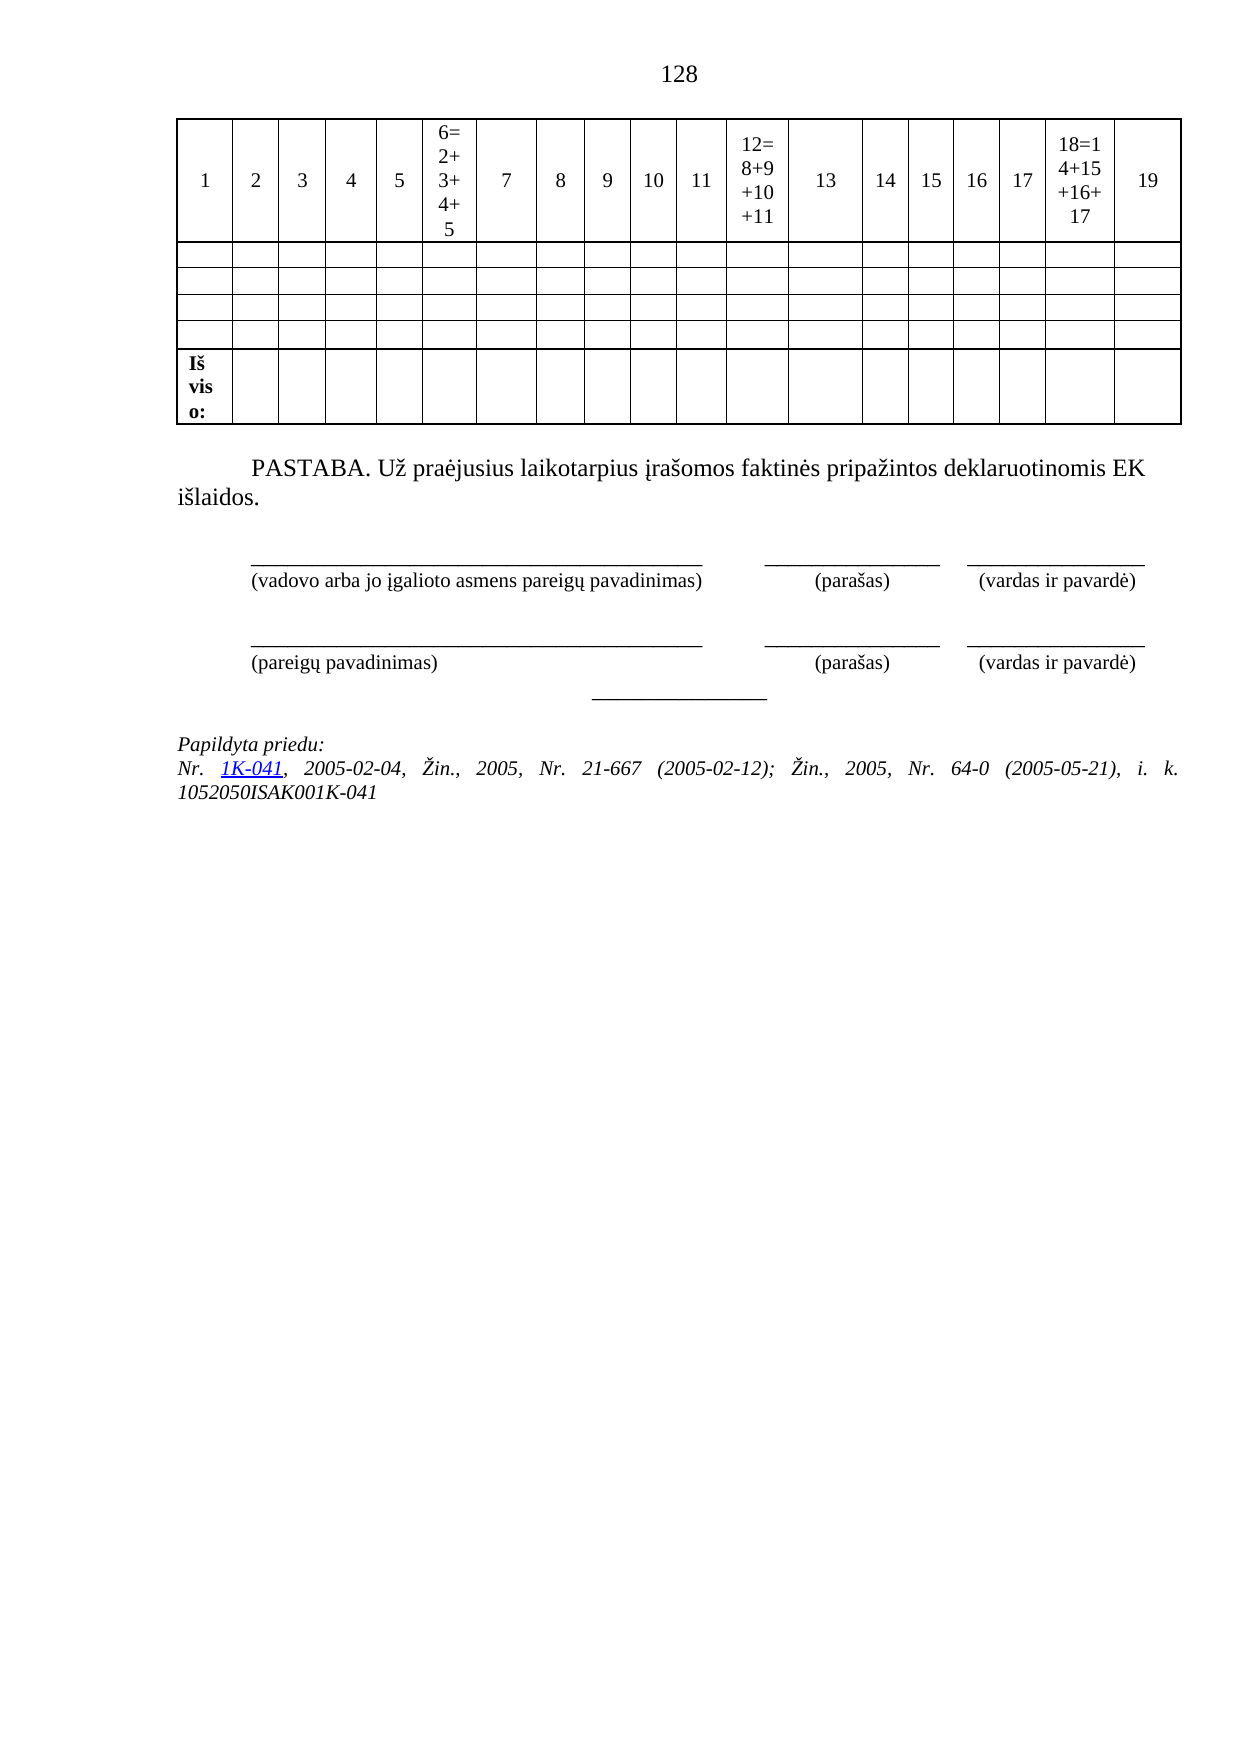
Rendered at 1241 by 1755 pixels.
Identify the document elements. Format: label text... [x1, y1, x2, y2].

table_cell [909, 295, 953, 320]
table_cell 10 [631, 120, 676, 241]
table_cell [1000, 243, 1045, 267]
table_cell [1046, 268, 1114, 294]
text ______________ [177, 674, 1181, 703]
table_cell [909, 268, 953, 294]
table_cell [326, 295, 376, 320]
table_cell [585, 350, 630, 423]
table_cell [279, 268, 325, 294]
table_cell 9 [585, 120, 630, 241]
table_cell [863, 295, 908, 320]
table_cell [954, 243, 999, 267]
table_cell [537, 268, 584, 294]
table_cell [1115, 268, 1180, 294]
table_cell [178, 243, 232, 267]
text Papildyta priedu: [177, 732, 1181, 756]
table_cell [677, 295, 726, 320]
table_cell [1000, 268, 1045, 294]
table_cell [789, 295, 862, 320]
table_cell [954, 268, 999, 294]
table_cell [863, 243, 908, 267]
table_cell 13 [789, 120, 862, 241]
table_cell 18=14+15+16+17 [1046, 120, 1114, 241]
table_cell [585, 321, 630, 348]
table_cell 11 [677, 120, 726, 241]
table_cell [233, 295, 278, 320]
table_cell [909, 350, 953, 423]
table_cell 19 [1115, 120, 1180, 241]
table_cell 14 [863, 120, 908, 241]
table_cell [1046, 243, 1114, 267]
table_cell [537, 243, 584, 267]
table_cell [423, 321, 476, 348]
table_cell [789, 350, 862, 423]
table_cell 8 [537, 120, 584, 241]
table_cell [423, 243, 476, 267]
table_cell 4 [326, 120, 376, 241]
table_cell [279, 321, 325, 348]
table_cell [326, 350, 376, 423]
table_cell [789, 321, 862, 348]
text (pareigų pavadinimas) (parašas) (vardas ir pavardė) [177, 650, 1181, 674]
table_cell [585, 268, 630, 294]
table_cell [326, 321, 376, 348]
table_cell [954, 350, 999, 423]
table_cell [677, 350, 726, 423]
table_cell 16 [954, 120, 999, 241]
table_cell [233, 321, 278, 348]
table_cell 15 [909, 120, 953, 241]
table_cell [537, 295, 584, 320]
table_cell [727, 268, 788, 294]
table_cell 7 [477, 120, 536, 241]
table_cell [1046, 295, 1114, 320]
table_cell [537, 350, 584, 423]
table_cell [477, 350, 536, 423]
table_cell [863, 350, 908, 423]
table_cell [585, 295, 630, 320]
table_cell [233, 350, 278, 423]
table_cell [279, 243, 325, 267]
table_cell [1046, 350, 1114, 423]
table_cell [377, 295, 422, 320]
table_cell [677, 243, 726, 267]
table_cell 5 [377, 120, 422, 241]
table_cell [631, 350, 676, 423]
table_cell 2 [233, 120, 278, 241]
table_cell [954, 321, 999, 348]
table_cell 3 [279, 120, 325, 241]
table_cell [909, 321, 953, 348]
table_cell [727, 295, 788, 320]
table_cell [178, 321, 232, 348]
table_cell [423, 295, 476, 320]
table_cell [1000, 350, 1045, 423]
table_cell [423, 268, 476, 294]
table_cell [326, 268, 376, 294]
text (vadovo arba jo įgalioto asmens pareigų pavadinimas) (parašas) (vardas ir pavardė) [177, 568, 1181, 592]
table_cell [326, 243, 376, 267]
table_cell [477, 321, 536, 348]
table_cell 17 [1000, 120, 1045, 241]
table_cell [178, 295, 232, 320]
table_cell [477, 268, 536, 294]
table_cell [1046, 321, 1114, 348]
table_cell [789, 243, 862, 267]
table_cell Iš viso: [178, 350, 232, 423]
table_cell [178, 268, 232, 294]
table_cell [863, 268, 908, 294]
table_cell [727, 350, 788, 423]
table_cell [377, 321, 422, 348]
table_cell [1115, 295, 1180, 320]
table_cell [727, 243, 788, 267]
table_cell [677, 268, 726, 294]
table_cell [279, 295, 325, 320]
table_cell [909, 243, 953, 267]
table_cell [537, 321, 584, 348]
table_cell [423, 350, 476, 423]
table_cell [377, 350, 422, 423]
table_cell [233, 243, 278, 267]
table_cell [631, 243, 676, 267]
table_cell [677, 321, 726, 348]
table_cell [377, 243, 422, 267]
table_cell 6=2+3+4+5 [423, 120, 476, 241]
table_cell [727, 321, 788, 348]
table_cell [1000, 321, 1045, 348]
table_cell [377, 268, 422, 294]
table_cell [789, 268, 862, 294]
table_cell [233, 268, 278, 294]
table_cell [631, 295, 676, 320]
table_cell [279, 350, 325, 423]
table_cell [477, 243, 536, 267]
table_cell [1115, 321, 1180, 348]
table_cell [631, 321, 676, 348]
text PASTABA. Už praėjusius laikotarpius įrašomos faktinės pripažintos deklaruotinomis EK išlaidos. [177, 453, 1181, 511]
table_cell [1115, 243, 1180, 267]
table_cell 12=8+9+10+11 [727, 120, 788, 241]
table_cell [477, 295, 536, 320]
table_cell [631, 268, 676, 294]
table_cell [1000, 295, 1045, 320]
table_cell [863, 321, 908, 348]
text Nr. 1K-041, 2005-02-04, Žin., 2005, Nr. 21-667 (2005-02-12); Žin., 2005, Nr. 64-0 (2005-05-21), i. k. 1052050ISAK001K-041 [177, 756, 1181, 804]
table_cell 1 [178, 120, 232, 241]
table_cell [1115, 350, 1180, 423]
table_cell [585, 243, 630, 267]
table_cell [954, 295, 999, 320]
